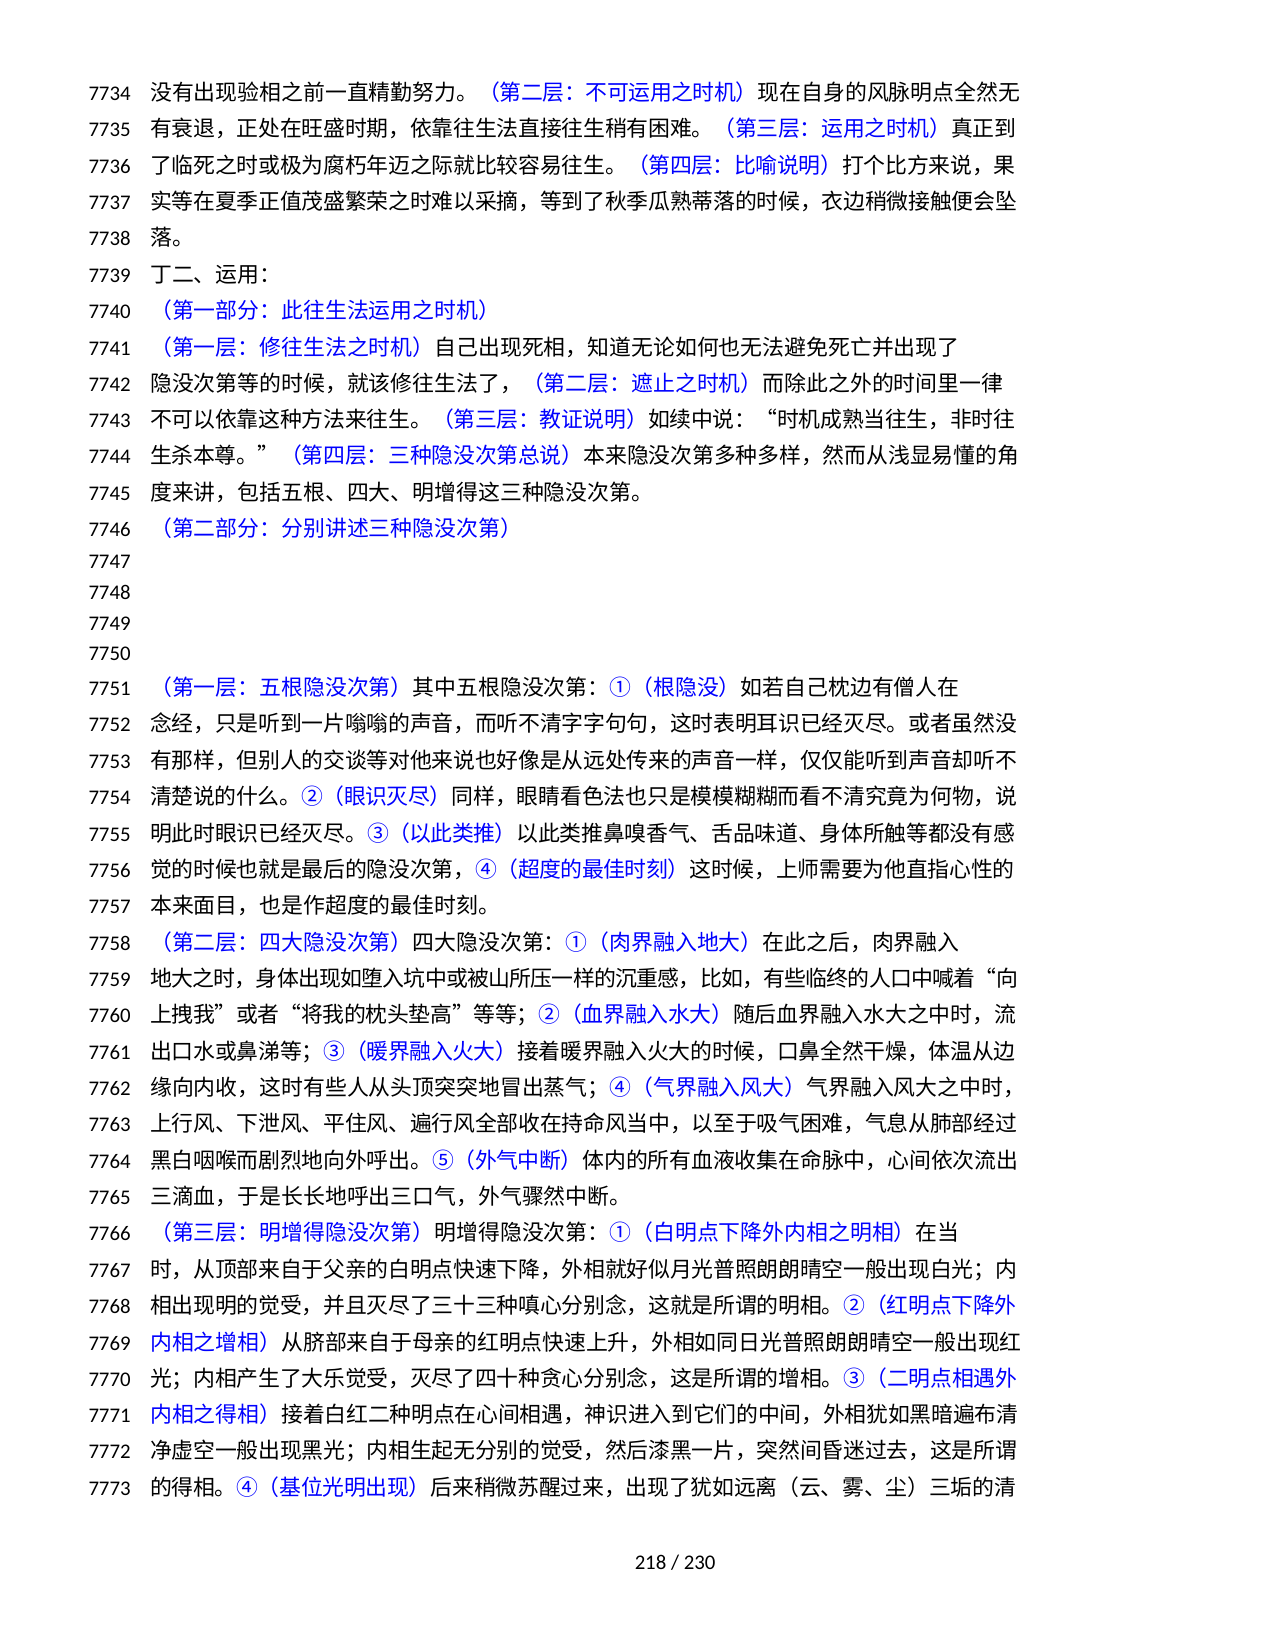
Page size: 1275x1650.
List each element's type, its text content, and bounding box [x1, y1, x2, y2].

text 出口水或鼻涕等；③（暖界融入火大）接着暖界融入火大的时候，口鼻全然干燥，体温从边 [150, 1034, 1200, 1065]
text 缘向内收，这时有些人从头顶突突地冒出蒸气；④（气界融入风大）气界融入风大之中时， [150, 1070, 1200, 1102]
text 隐没次第等的时候，就该修往生法了，（第二层：遮止之时机）而除此之外的时间里一律 [150, 366, 1200, 397]
text 落。 [150, 220, 1200, 252]
text 念经，只是听到一片嗡嗡的声音，而听不清字字句句，这时表明耳识已经灭尽。或者虽然没 [150, 706, 1200, 738]
text 时，从顶部来自于父亲的白明点快速下降，外相就好似月光普照朗朗晴空一般出现白光；内 [150, 1252, 1200, 1283]
text 丁二、运用： [150, 257, 1200, 288]
text （第一部分：此往生法运用之时机） [150, 293, 1200, 325]
text （第二层：四大隐没次第）四大隐没次第：①（肉界融入地大）在此之后，肉界融入 [150, 924, 1200, 956]
text 生杀本尊。”（第四层：三种隐没次第总说）本来隐没次第多种多样，然而从浅显易懂的角 [150, 438, 1200, 470]
text 有那样，但别人的交谈等对他来说也好像是从远处传来的声音一样，仅仅能听到声音却听不 [150, 743, 1200, 774]
text 本来面目，也是作超度的最佳时刻。 [150, 888, 1200, 920]
text 相出现明的觉受，并且灭尽了三十三种嗔心分别念，这就是所谓的明相。②（红明点下降外 [150, 1288, 1200, 1320]
text 实等在夏季正值茂盛繁荣之时难以采摘，等到了秋季瓜熟蒂落的时候，衣边稍微接触便会坠 [150, 184, 1200, 216]
text 上行风、下泄风、平住风、遍行风全部收在持命风当中，以至于吸气困难，气息从肺部经过 [150, 1106, 1200, 1138]
text 内相之增相）从脐部来自于母亲的红明点快速上升，外相如同日光普照朗朗晴空一般出现红 [150, 1324, 1200, 1356]
text 有衰退，正处在旺盛时期，依靠往生法直接往生稍有困难。（第三层：运用之时机）真正到 [150, 111, 1200, 143]
text （第二部分：分别讲述三种隐没次第） [150, 511, 1200, 543]
text 净虚空一般出现黑光；内相生起无分别的觉受，然后漆黑一片，突然间昏迷过去，这是所谓 [150, 1433, 1200, 1465]
text 度来讲，包括五根、四大、明增得这三种隐没次第。 [150, 475, 1200, 507]
text 地大之时，身体出现如堕入坑中或被山所压一样的沉重感，比如，有些临终的人口中喊着“向 [150, 961, 1200, 993]
text 光；内相产生了大乐觉受，灭尽了四十种贪心分别念，这是所谓的增相。③（二明点相遇外 [150, 1361, 1200, 1392]
text 清楚说的什么。②（眼识灭尽）同样，眼睛看色法也只是模模糊糊而看不清究竟为何物，说 [150, 779, 1200, 811]
text 了临死之时或极为腐朽年迈之际就比较容易往生。（第四层：比喻说明）打个比方来说，果 [150, 148, 1200, 179]
text 黑白咽喉而剧烈地向外呼出。⑤（外气中断）体内的所有血液收集在命脉中，心间依次流出 [150, 1143, 1200, 1174]
text 三滴血，于是长长地呼出三口气，外气骤然中断。 [150, 1179, 1200, 1211]
text 不可以依靠这种方法来往生。（第三层：教证说明）如续中说：“时机成熟当往生，非时往 [150, 402, 1200, 434]
text 没有出现验相之前一直精勤努力。（第二层：不可运用之时机）现在自身的风脉明点全然无 [150, 75, 1200, 107]
text 的得相。④（基位光明出现）后来稍微苏醒过来，出现了犹如远离（云、雾、尘）三垢的清 [150, 1470, 1200, 1502]
text 上拽我”或者“将我的枕头垫高”等等；②（血界融入水大）随后血界融入水大之中时，流 [150, 997, 1200, 1029]
text （第一层：五根隐没次第）其中五根隐没次第：①（根隐没）如若自己枕边有僧人在 [150, 670, 1200, 702]
text 觉的时候也就是最后的隐没次第，④（超度的最佳时刻）这时候，上师需要为他直指心性的 [150, 852, 1200, 883]
text 明此时眼识已经灭尽。③（以此类推）以此类推鼻嗅香气、舌品味道、身体所触等都没有感 [150, 816, 1200, 847]
text （第三层：明增得隐没次第）明增得隐没次第：①（白明点下降外内相之明相）在当 [150, 1215, 1200, 1247]
text （第一层：修往生法之时机）自己出现死相，知道无论如何也无法避免死亡并出现了 [150, 329, 1200, 361]
text 内相之得相）接着白红二种明点在心间相遇，神识进入到它们的中间，外相犹如黑暗遍布清 [150, 1397, 1200, 1429]
